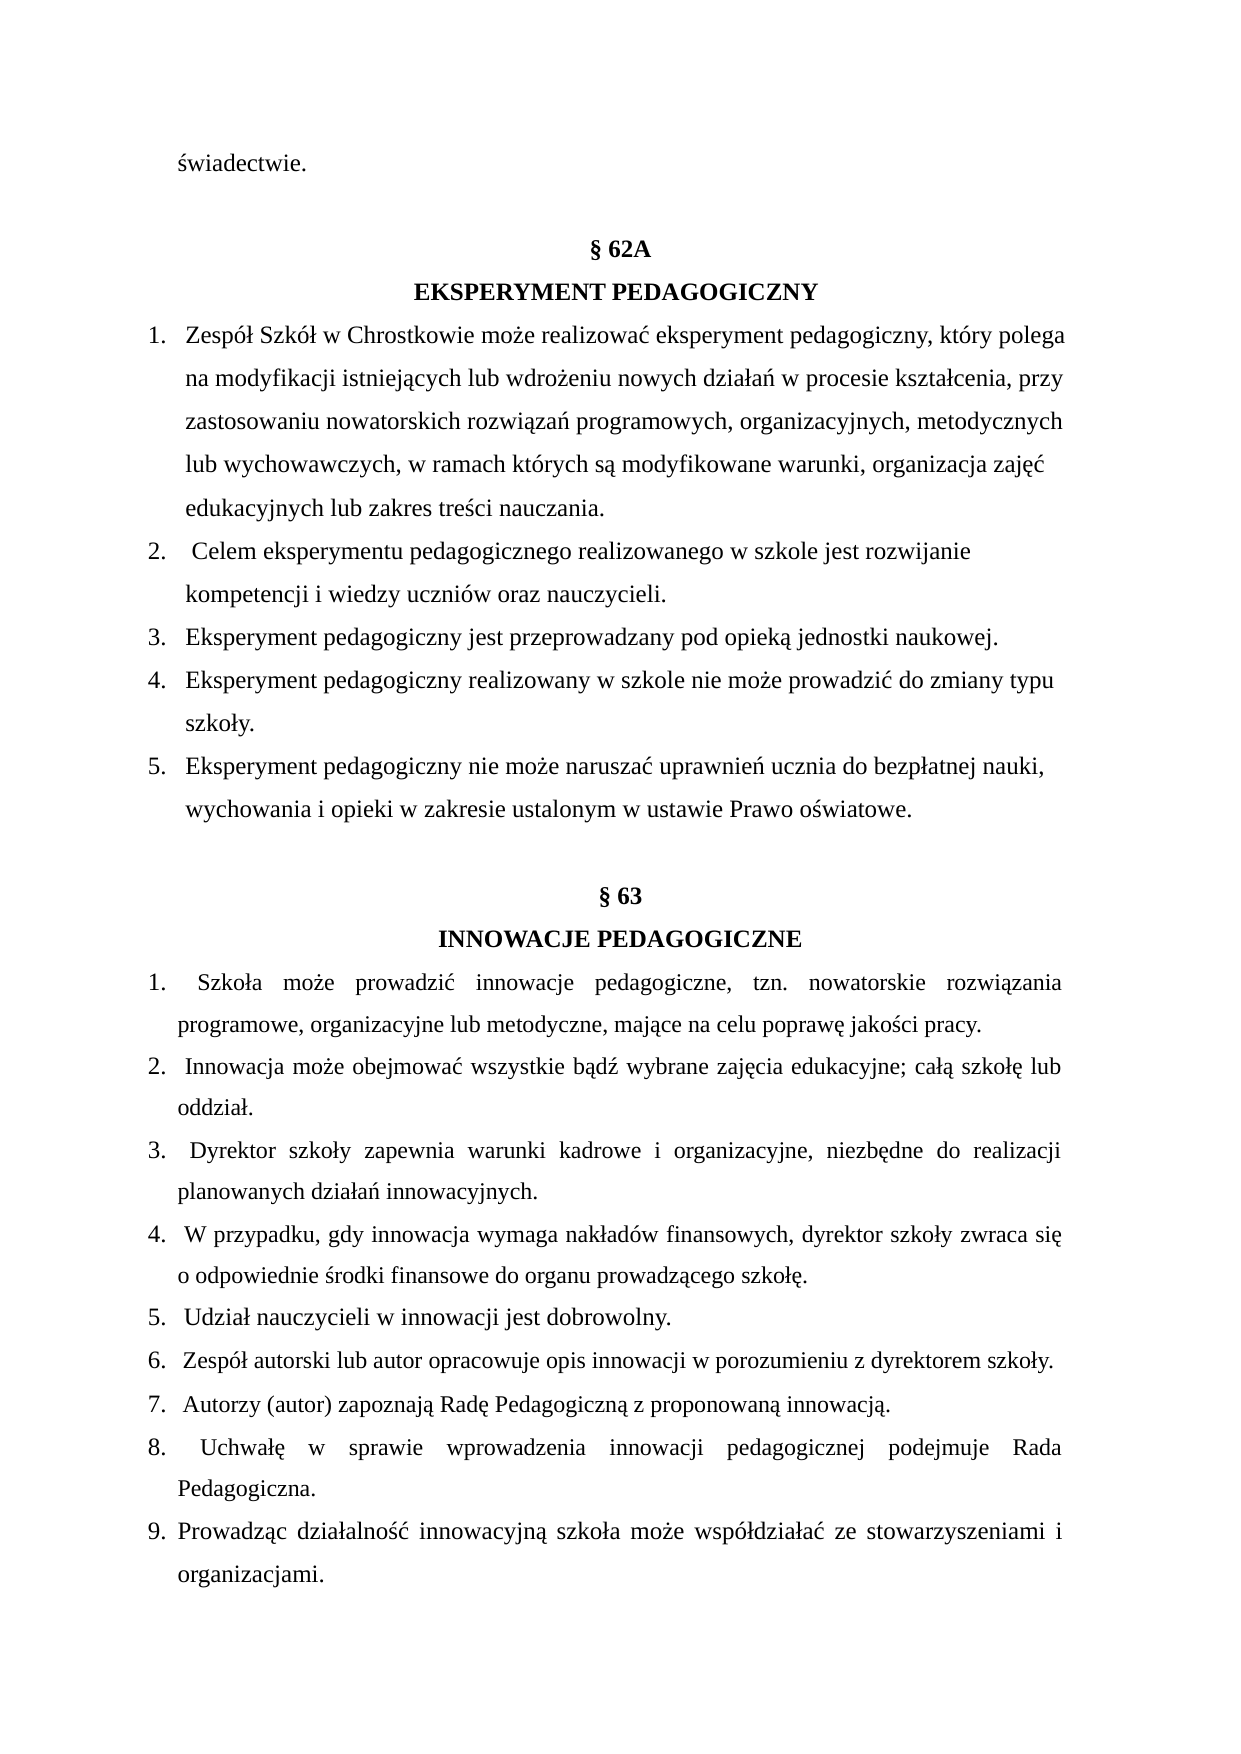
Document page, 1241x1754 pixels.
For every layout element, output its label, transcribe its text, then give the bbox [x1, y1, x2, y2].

list Uchwałę w sprawie wprowadzenia innowacji pedagogicznej podejmuje Rada Pedagogiczna. [148, 1432, 1063, 1502]
list Dyrektor szkoły zapewnia warunki kadrowe i organizacyjne, niezbędne do realizacji planowanych działań innowacyjnych. [148, 1135, 1063, 1205]
list Zespół autorski lub autor opracowuje opis innowacji w porozumieniu z dyrektorem szkoły. [148, 1346, 1063, 1374]
list świadectwie. [177, 148, 1093, 176]
text § 62A [148, 234, 1093, 263]
list Szkoła może prowadzić innowacje pedagogiczne, tzn. nowatorskie rozwiązania programowe, organizacyjne lub metodyczne, mające na celu poprawę jakości pracy. [148, 967, 1063, 1037]
list Zespół Szkół w Chrostkowie może realizować eksperyment pedagogiczny, który polega na modyfikacji istniejących lub wdrożeniu nowych działań w procesie kształcenia, przy zastosowaniu nowatorskich rozwiązań programowych, organizacyjnych, metodycznych lub wychowawczych, w ramach których są modyfikowane warunki, organizacja zajęć edukacyjnych lub zakres treści nauczania. [148, 320, 1093, 521]
text § 63 [148, 881, 1093, 909]
list Eksperyment pedagogiczny realizowany w szkole nie może prowadzić do zmiany typu szkoły. [148, 665, 1093, 737]
list Innowacja może obejmować wszystkie bądź wybrane zajęcia edukacyjne; całą szkołę lub oddział. [148, 1051, 1063, 1121]
list Prowadząc działalność innowacyjną szkoła może współdziałać ze stowarzyszeniami i organizacjami. [148, 1516, 1063, 1588]
list Celem eksperymentu pedagogicznego realizowanego w szkole jest rozwijanie kompetencji i wiedzy uczniów oraz nauczycieli. [148, 536, 1093, 608]
list Udział nauczycieli w innowacji jest dobrowolny. [148, 1302, 1063, 1331]
list Eksperyment pedagogiczny nie może naruszać uprawnień ucznia do bezpłatnej nauki, wychowania i opieki w zakresie ustalonym w ustawie Prawo oświatowe. [148, 751, 1093, 823]
list Eksperyment pedagogiczny jest przeprowadzany pod opieką jednostki naukowej. [148, 622, 1093, 651]
text EKSPERYMENT PEDAGOGICZNY [140, 277, 1093, 306]
list Autorzy (autor) zapoznają Radę Pedagogiczną z proponowaną innowacją. [148, 1389, 1063, 1417]
text INNOWACJE PEDAGOGICZNE [148, 924, 1093, 953]
list W przypadku, gdy innowacja wymaga nakładów finansowych, dyrektor szkoły zwraca się o odpowiednie środki finansowe do organu prowadzącego szkołę. [148, 1219, 1063, 1289]
